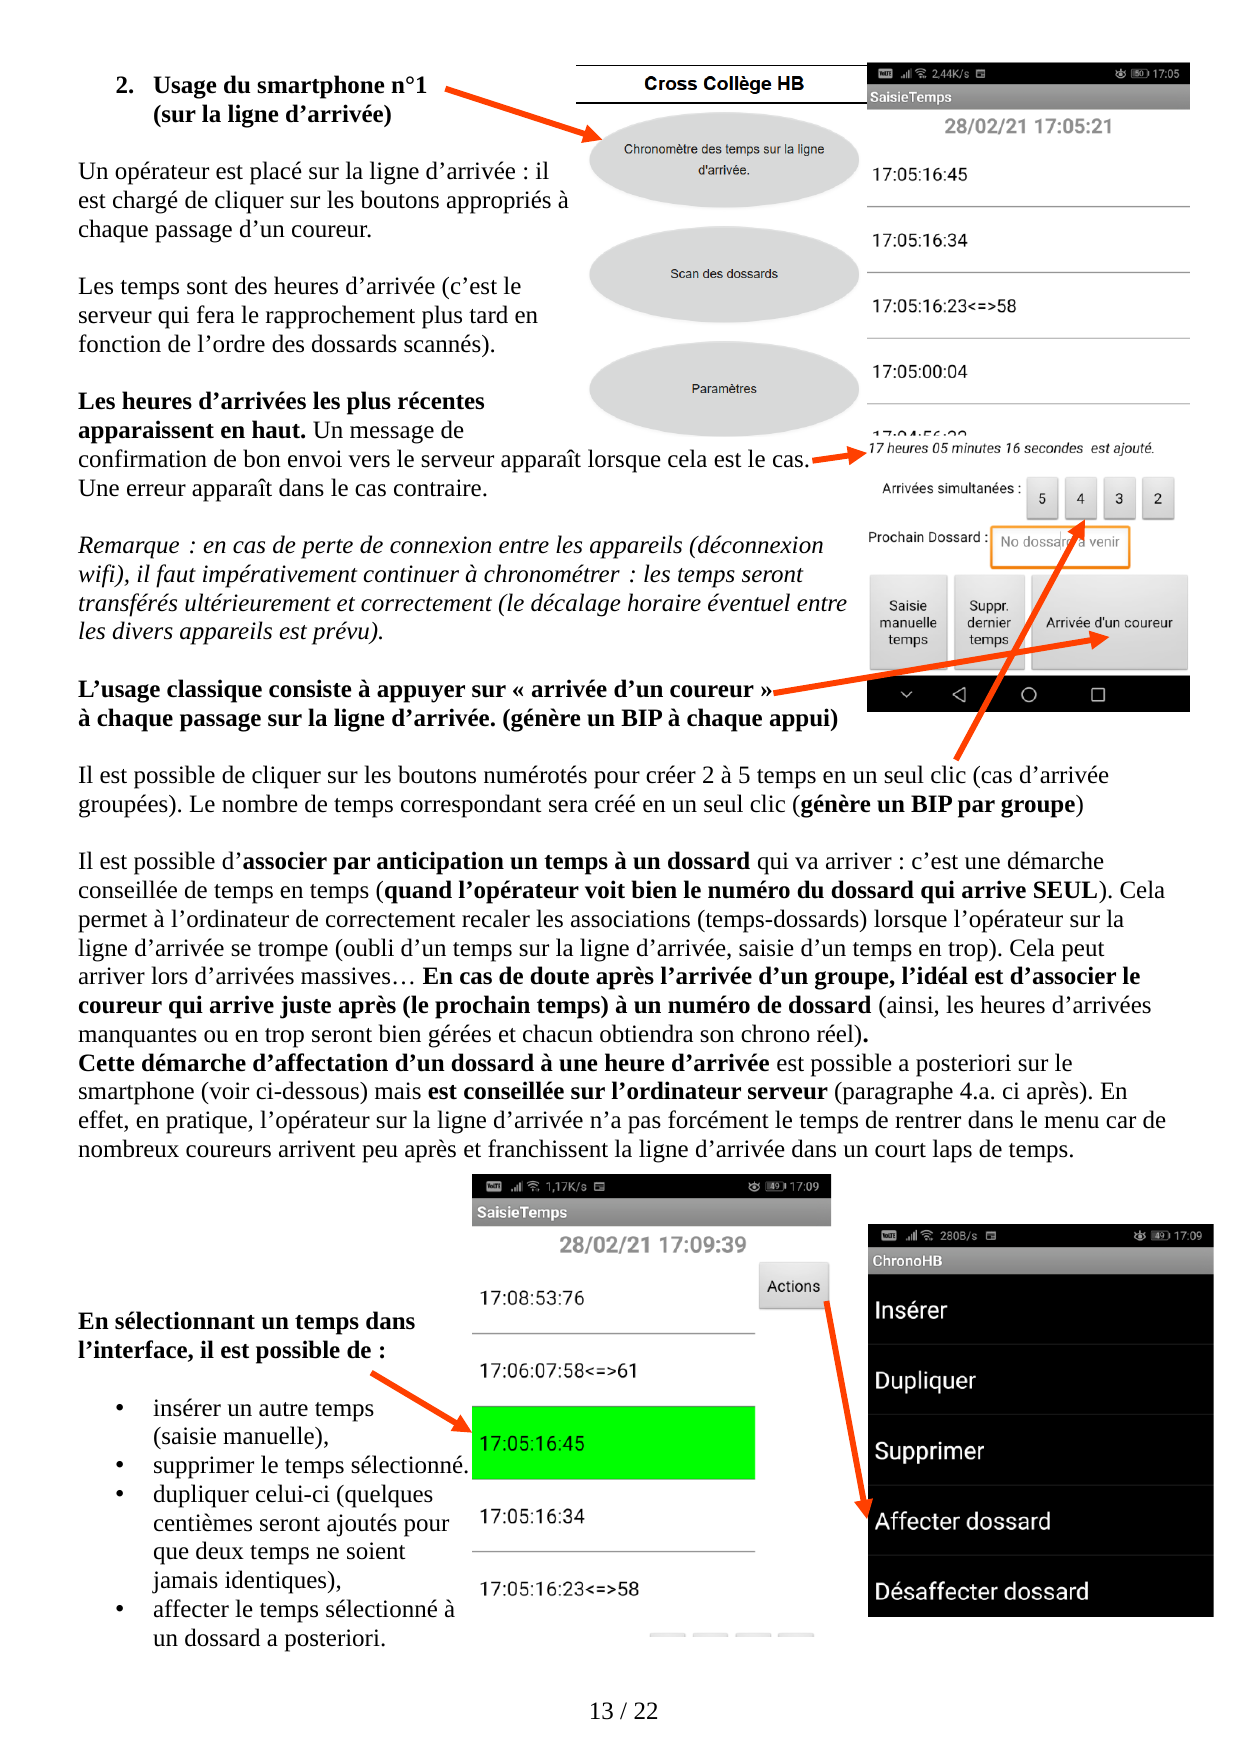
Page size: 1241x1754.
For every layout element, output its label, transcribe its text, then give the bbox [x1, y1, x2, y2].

text Il est possible d’associer par anticipation un temps à un dossard qui va arriver : c’est une démarche conseillée de temps en temps (quand l’opérateur voit bien le numéro du dossard qui arrive SEUL). Cela permet à l’ordinateur de correctement recaler les associations (temps-dossards) lorsque l’opérateur sur la ligne d’arrivée se trompe (oubli d’un temps sur la ligne d’arrivée, saisie d’un temps en trop). Cela peut arriver lors d’arrivées massives… En cas de doute après l’arrivée d’un groupe, l’idéal est d’associer le coureur qui arrive juste après (le prochain temps) à un numéro de dossard (ainsi, les heures d’arrivées manquantes ou en trop seront bien gérées et chacun obtiendra son chrono réel). [78, 846, 1169, 1048]
list affecter le temps sélectionné à un dossard a posteriori. [115, 1594, 1169, 1651]
text Cette démarche d’affectation d’un dossard à une heure d’arrivée est possible a posteriori sur le smartphone (voir ci-dessous) mais est conseillée sur l’ordinateur serveur (paragraphe 4.a. ci après). En effet, en pratique, l’opérateur sur la ligne d’arrivée n’a pas forcément le temps de rentrer dans le menu car de nombreux coureurs arrivent peu après et franchissent la ligne d’arrivée dans un court laps de temps. [78, 1048, 1169, 1163]
list [832, 1450, 856, 1479]
text Remarque : en cas de perte de connexion entre les appareils (déconnexion wifi), il faut impérativement continuer à chronométrer : les temps seront transférés ultérieurement et correctement (le décalage horaire éventuel entre les divers appareils est prévu). [78, 530, 867, 645]
list [832, 1393, 850, 1450]
text [976, 712, 1169, 731]
list insérer un autre temps (saisie manuelle), [115, 1393, 472, 1450]
list dupliquer celui-ci (quelques centièmes seront ajoutés pour que deux temps ne soient jamais identiques), [115, 1479, 472, 1594]
text Les heures d’arrivées les plus récentes apparaissent en haut. Un message de confirmation de bon envoi vers le serveur apparaît lorsque cela est le cas. Une erreur apparaît dans le cas contraire. [78, 386, 867, 501]
text En sélectionnant un temps dans l’interface, il est possible de : [78, 1306, 472, 1364]
picture [867, 658, 1006, 712]
picture [472, 1171, 832, 1637]
text Les temps sont des heures d’arrivée (c’est le serveur qui fera le rapprochement plus tard en fonction de l’ordre des dossards scannés). [78, 271, 576, 358]
subtitle Usage du smartphone n°1 (sur la ligne d’arrivée) [115, 70, 576, 128]
text Il est possible de cliquer sur les boutons numérotés pour créer 2 à 5 temps en un seul clic (cas d’arrivée groupées). Le nombre de temps correspondant sera créé en un seul clic (génère un BIP par groupe) [78, 760, 1169, 818]
list [847, 1393, 867, 1450]
text [832, 1306, 867, 1364]
list [832, 1479, 867, 1594]
list supprimer le temps sélectionné. [115, 1450, 472, 1479]
picture [867, 1220, 1214, 1617]
text Un opérateur est placé sur la ligne d’arrivée : il est chargé de cliquer sur les boutons appropriés à chaque passage d’un coureur. [78, 156, 576, 243]
picture [576, 59, 1190, 712]
text L’usage classique consiste à appuyer sur « arrivée d’un coureur » à chaque passage sur la ligne d’arrivée. (génère un BIP à chaque appui) [78, 674, 977, 731]
